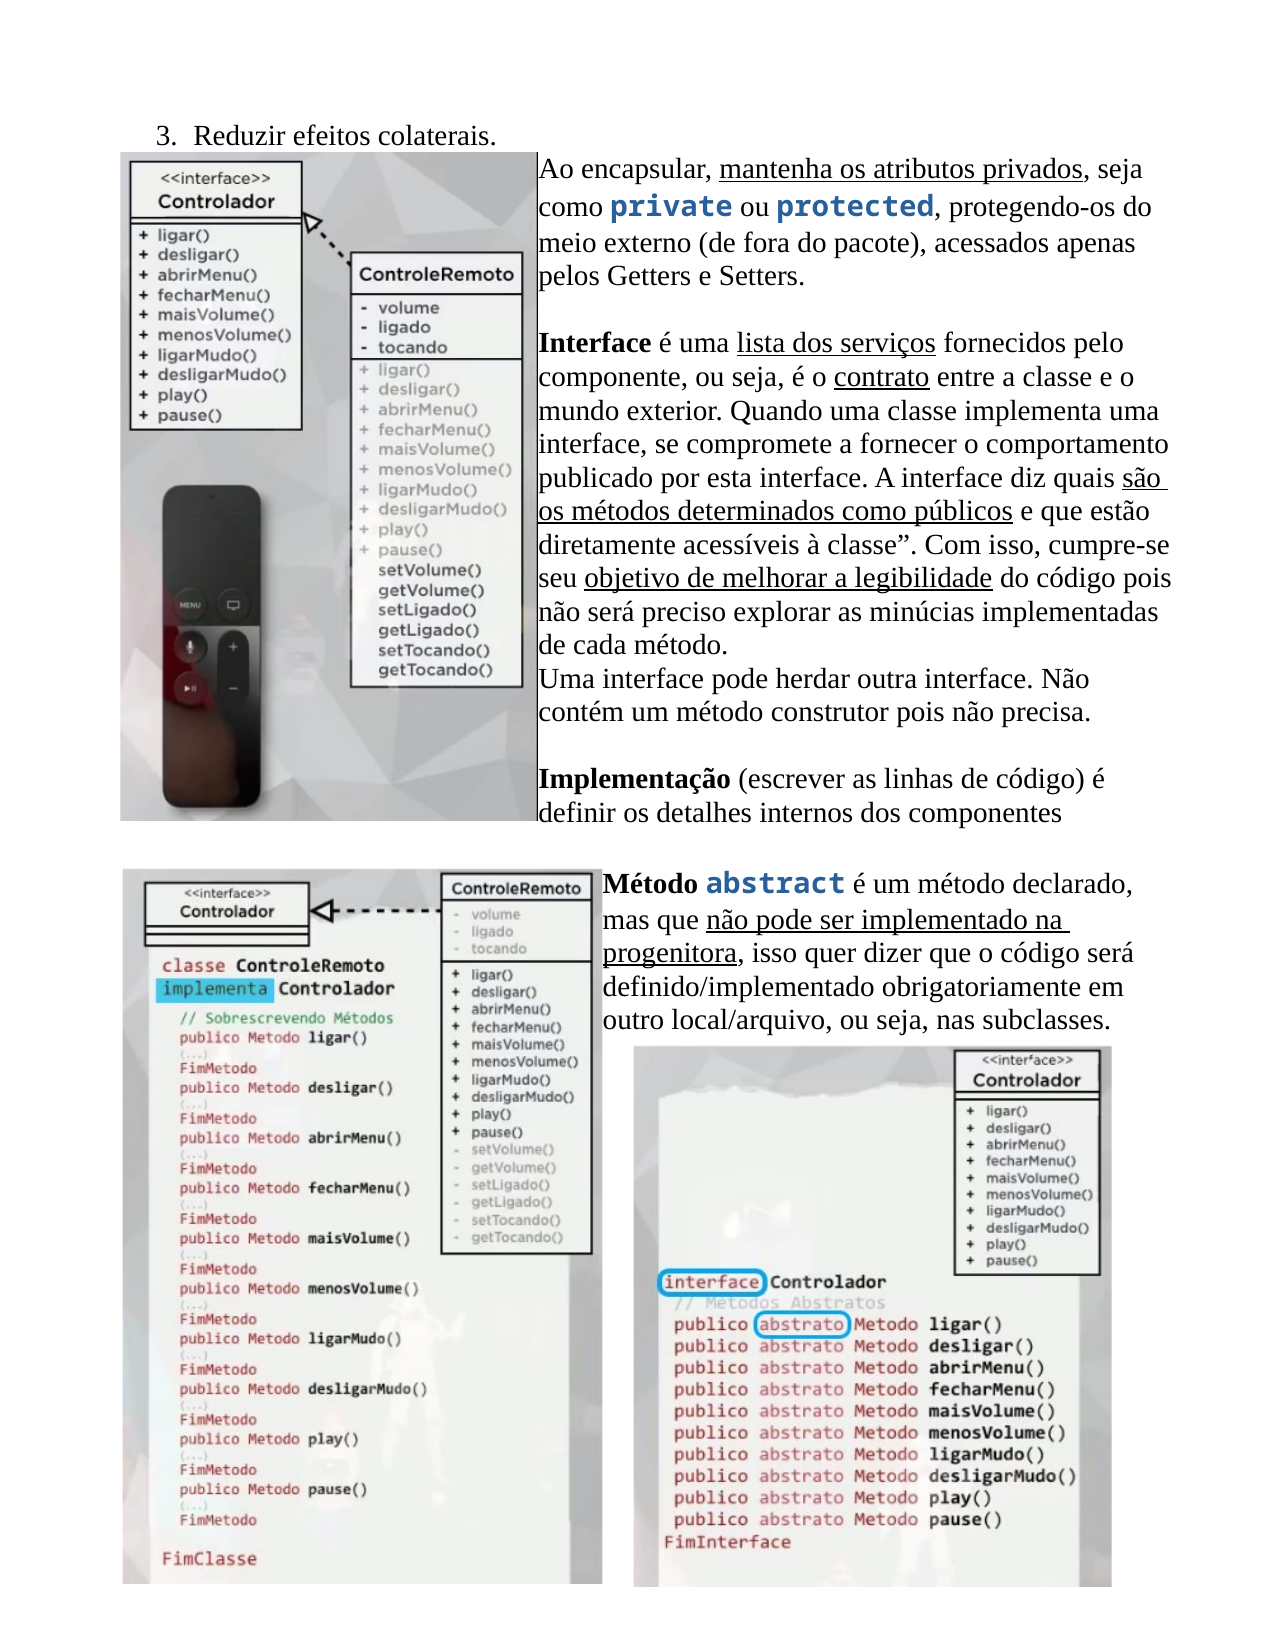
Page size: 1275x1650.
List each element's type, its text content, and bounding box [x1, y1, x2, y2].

text Uma interface pode herdar outra interface. Não contém um método construtor pois não precisa. [538, 661, 1157, 728]
text Método abstract é um método declarado, mas que não pode ser implementado na progenitora, isso quer dizer que o código será definido/implementado obrigatoriamente em outro local/arquivo, ou seja, nas subclasses. [118, 862, 1157, 1036]
picture [633, 1045, 1112, 1587]
text Ao encapsular, mantenha os atributos privados, seja como private ou protected, protegendo-os do meio externo (de fora do pacote), acessados apenas pelos Getters e Setters. [538, 152, 1186, 292]
picture [122, 868, 603, 1584]
text Implementação (escrever as linhas de código) é definir os detalhes internos dos componentes [118, 762, 1181, 829]
picture [120, 152, 538, 821]
text Interface é uma lista dos serviços fornecidos pelo componente, ou seja, é o contrato entre a classe e o mundo exterior. Quando uma classe implementa uma interface, se compromete a fornecer o comportamento publicado por esta interface. A interface diz quais são os métodos determinados como públicos e que estão diretamente acessíveis à classe”. Com isso, cumpre-se seu objetivo de melhorar a legibilidade do código pois não será preciso explorar as minúcias implementadas de cada método. [538, 326, 1174, 661]
list Reduzir efeitos colaterais. [156, 118, 1157, 152]
